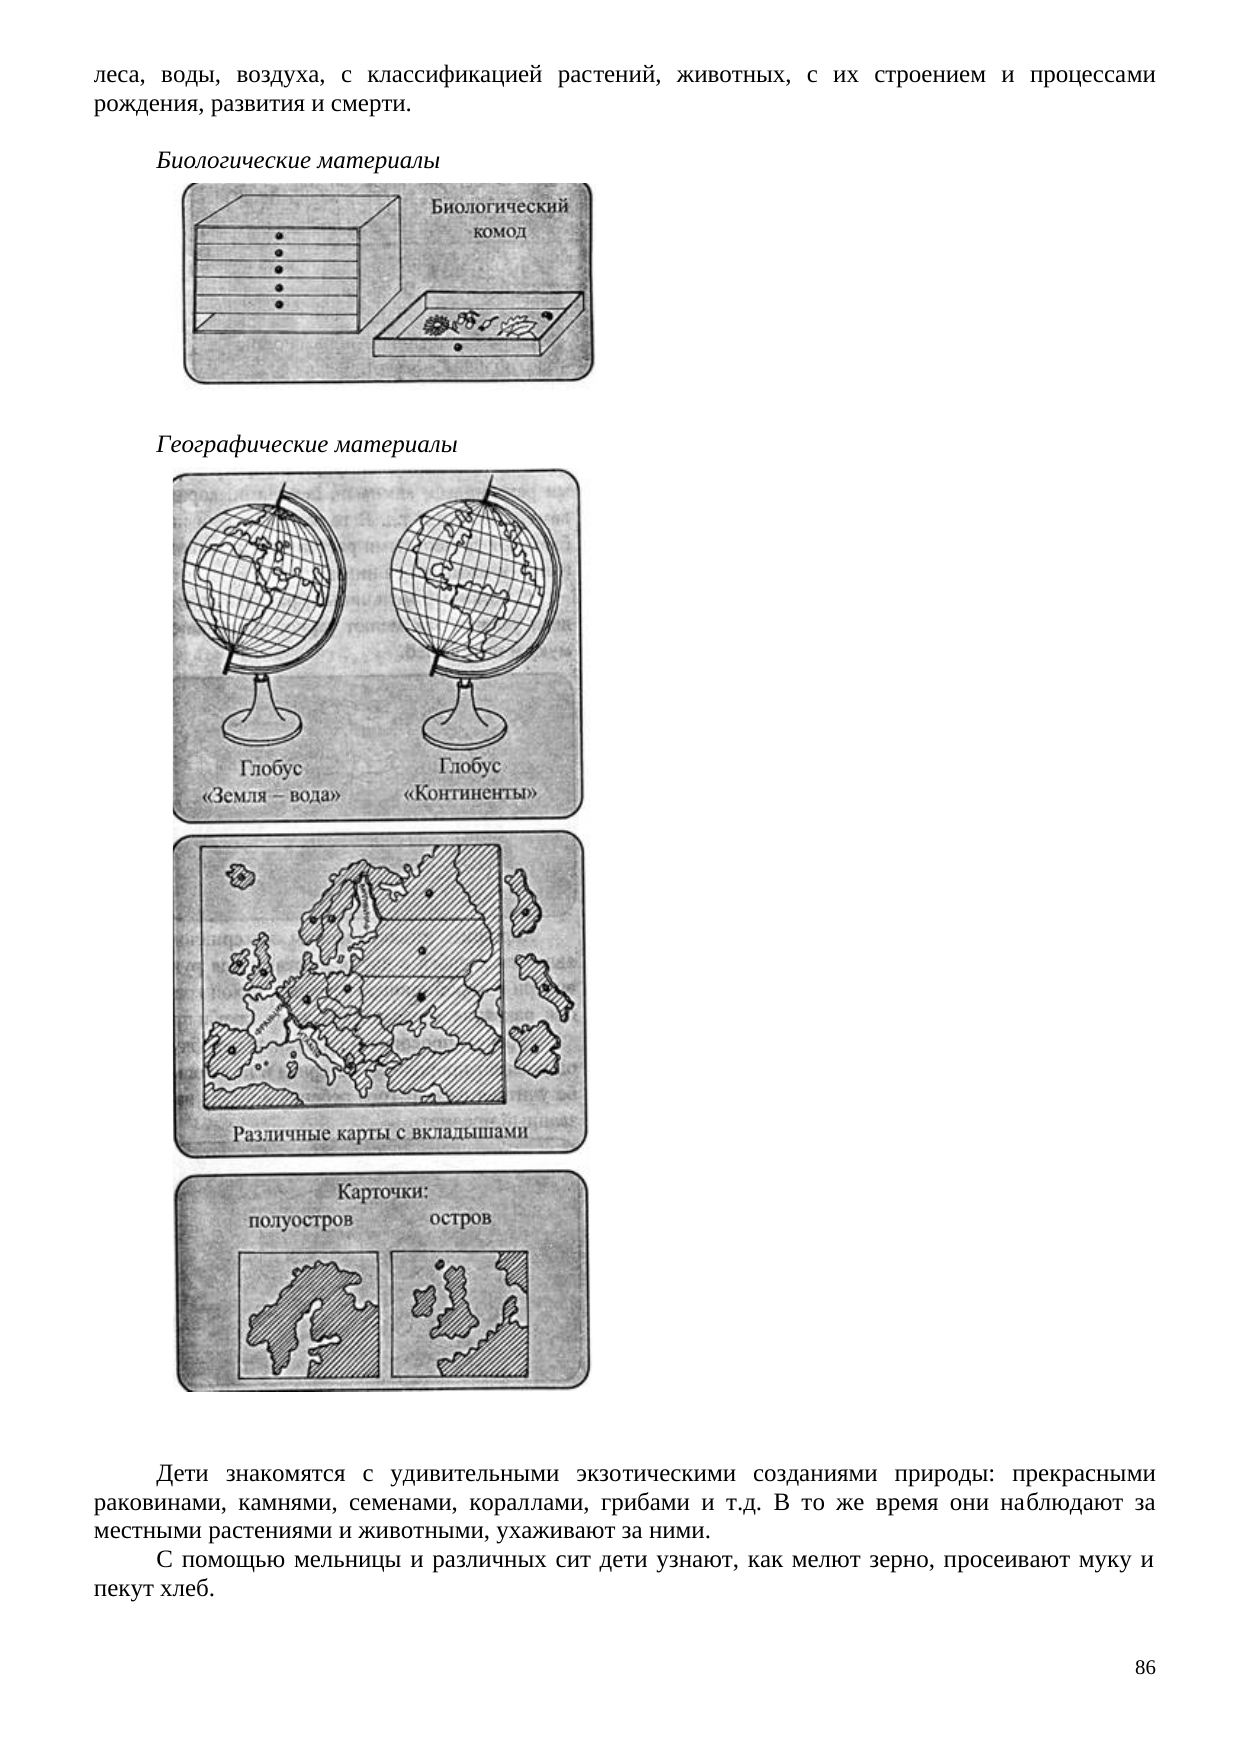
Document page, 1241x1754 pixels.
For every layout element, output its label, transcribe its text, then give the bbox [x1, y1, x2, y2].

text Дети знакомятся с удивительными экзо­тическими созданиями природы: прекрасны­ми раковинами, камнями, семенами, корал­лами, грибами и т.д. В то же время они на­блюдают за местными растениями и живот­ными, ухаживают за ними. [94, 1458, 1156, 1544]
text Географические материалы [94, 429, 1156, 458]
picture [172, 183, 596, 392]
text Биологические материалы [94, 145, 1156, 174]
picture [172, 467, 593, 1392]
text С помощью мельницы и различных сит дети узнают, как мелют зерно, просеивают муку и пекут хлеб. [94, 1544, 1156, 1602]
text леса, воды, воздуха, с классификацией рас­тений, животных, с их строением и процесса­ми рождения, развития и смерти. [94, 59, 1156, 117]
